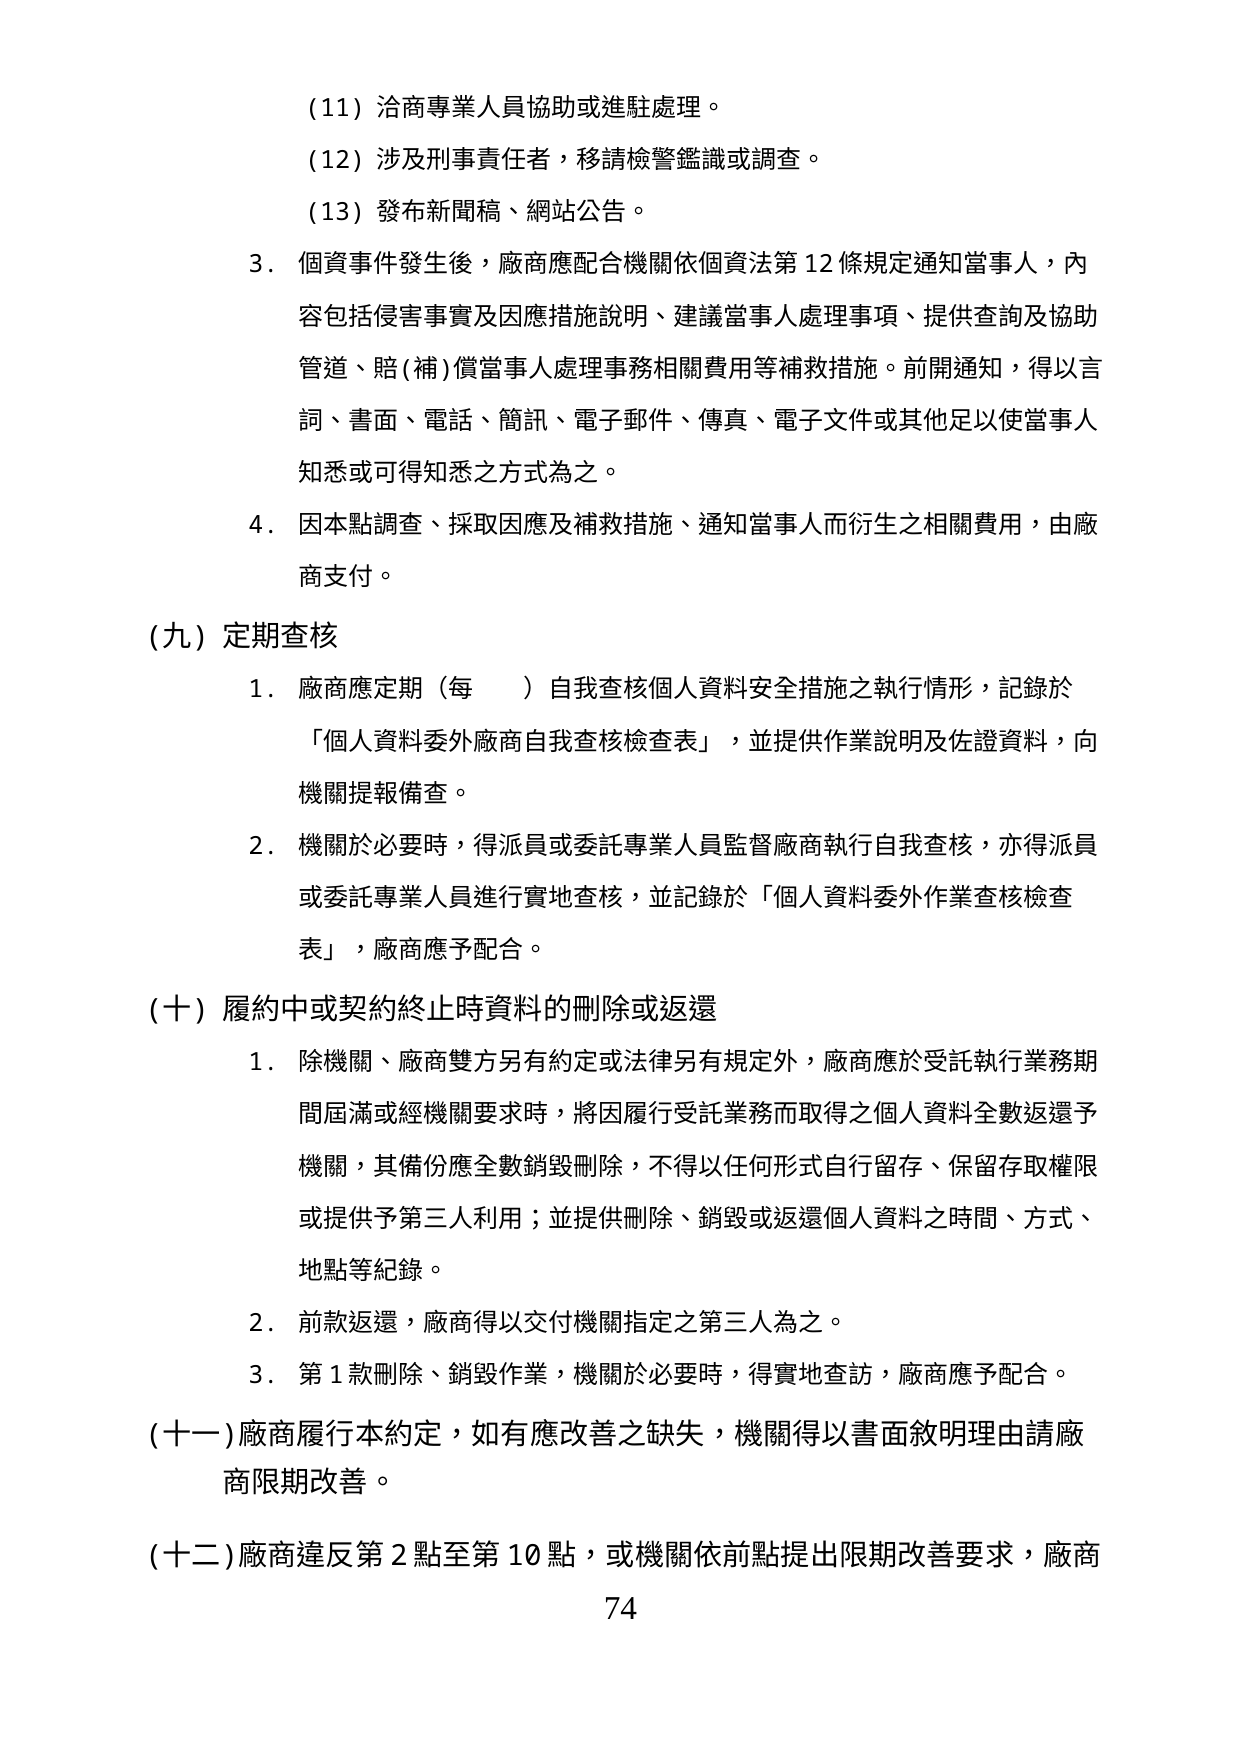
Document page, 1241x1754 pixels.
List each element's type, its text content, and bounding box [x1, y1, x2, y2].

text (13) 發布新聞稿、網站公告。 [305, 179, 1110, 231]
text 3. 個資事件發生後，廠商應配合機關依個資法第12條規定通知當事人，內容包括侵害事實及因應措施說明、建議當事人處理事項、提供查詢及協助管道、賠(補)償當事人處理事務相關費用等補救措施。前開通知，得以言詞、書面、電話、簡訊、電子郵件、傳真、電子文件或其他足以使當事人知悉或可得知悉之方式為之。 [248, 231, 1110, 492]
text 1. 除機關、廠商雙方另有約定或法律另有規定外，廠商應於受託執行業務期間屆滿或經機關要求時，將因履行受託業務而取得之個人資料全數返還予機關，其備份應全數銷毀刪除，不得以任何形式自行留存、保留存取權限或提供予第三人利用；並提供刪除、銷毀或返還個人資料之時間、方式、地點等紀錄。 [248, 1029, 1110, 1289]
text (十) 履約中或契約終止時資料的刪除或返還 [145, 981, 1110, 1029]
text (11) 洽商專業人員協助或進駐處理。 [305, 75, 1110, 127]
text (十二)廠商違反第2點至第10點，或機關依前點提出限期改善要求，廠商 [145, 1527, 1110, 1575]
text 2. 機關於必要時，得派員或委託專業人員監督廠商執行自我查核，亦得派員或委託專業人員進行實地查核，並記錄於「個人資料委外作業查核檢查表」，廠商應予配合。 [248, 812, 1110, 969]
text 1. 廠商應定期（每 ）自我查核個人資料安全措施之執行情形，記錄於「個人資料委外廠商自我查核檢查表」，並提供作業說明及佐證資料，向機關提報備查。 [248, 656, 1110, 812]
text 2. 前款返還，廠商得以交付機關指定之第三人為之。 [248, 1289, 1110, 1342]
text (12) 涉及刑事責任者，移請檢警鑑識或調查。 [305, 127, 1110, 179]
text 4. 因本點調查、採取因應及補救措施、通知當事人而衍生之相關費用，由廠商支付。 [248, 492, 1110, 596]
text (十一)廠商履行本約定，如有應改善之缺失，機關得以書面敘明理由請廠商限期改善。 [145, 1406, 1110, 1502]
text (九) 定期查核 [145, 608, 1110, 656]
text 3. 第1款刪除、銷毀作業，機關於必要時，得實地查訪，廠商應予配合。 [248, 1342, 1110, 1394]
